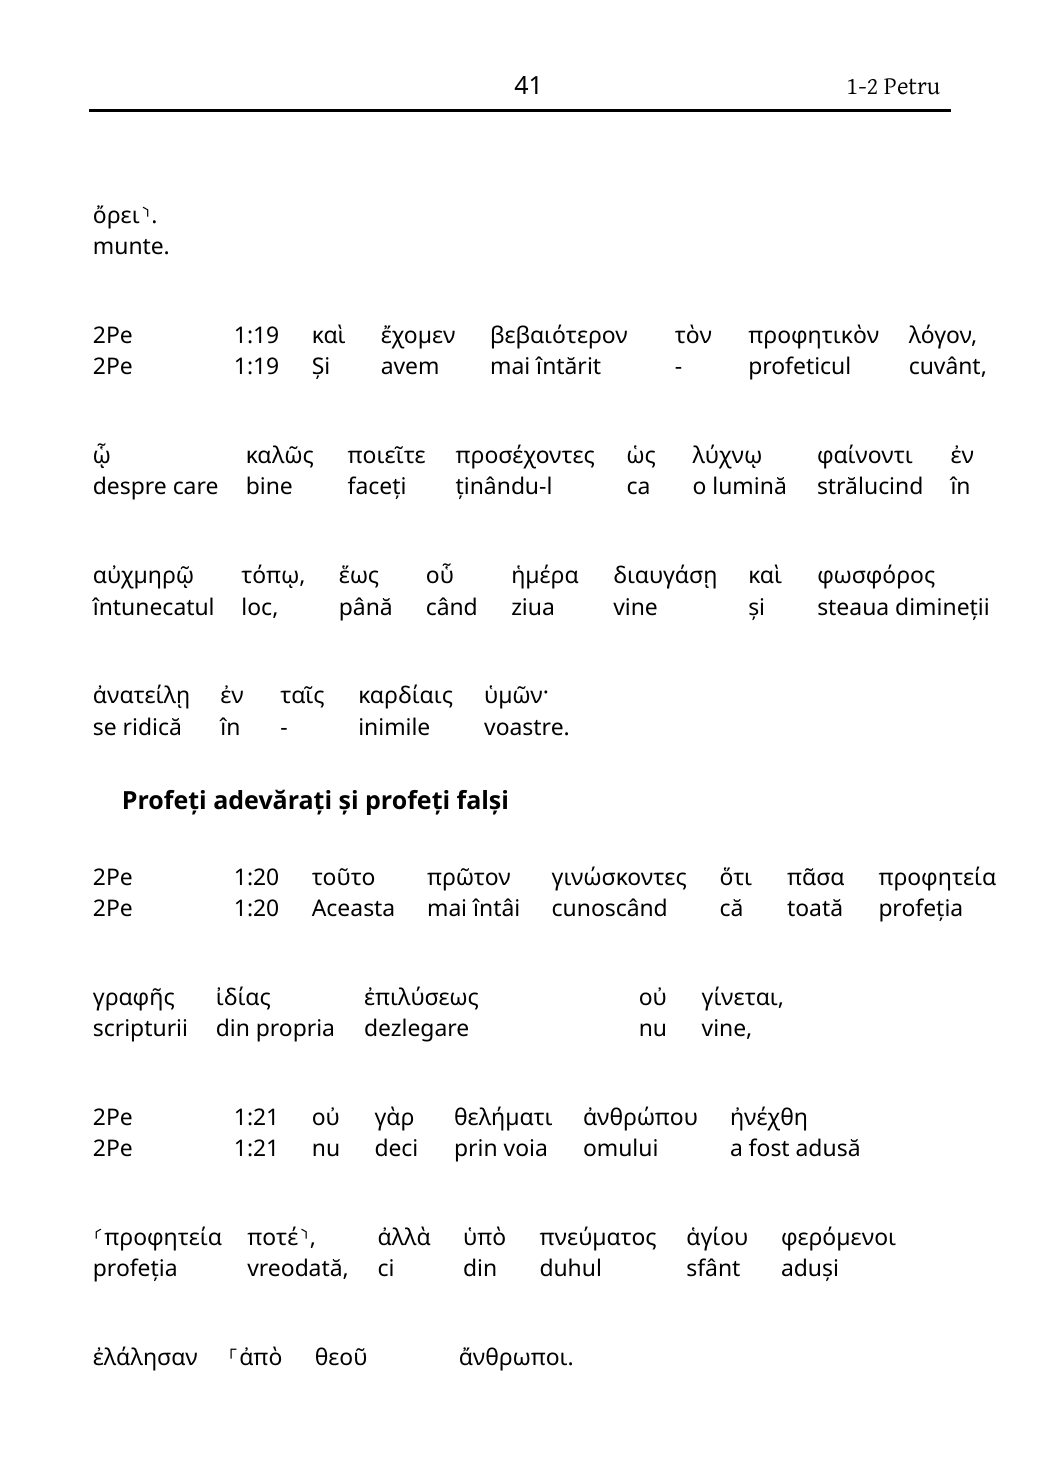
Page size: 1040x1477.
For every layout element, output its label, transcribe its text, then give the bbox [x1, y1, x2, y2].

table_cell se ridică [89, 711, 216, 742]
table_header [744, 528, 813, 559]
table_cell γὰρ [370, 1101, 450, 1132]
table_cell ὄρει⸃. [89, 199, 193, 230]
table_cell Și [308, 350, 376, 381]
table_header [230, 1070, 307, 1101]
table_cell οὐ [634, 981, 697, 1012]
table_cell ⸂προφητεία [89, 1221, 243, 1252]
table_header [777, 1190, 922, 1221]
table_cell φαίνοντι [813, 439, 946, 470]
table_cell prin voia [450, 1132, 579, 1163]
table_cell toată [783, 892, 874, 923]
table_header [455, 1310, 600, 1341]
table_cell și [744, 590, 813, 622]
table_header [241, 408, 343, 439]
table_cell ποιεῖτε [343, 439, 451, 470]
table_cell ποτέ⸃, [243, 1221, 373, 1252]
table_header [224, 1310, 310, 1341]
table_header [946, 408, 1006, 439]
table_cell ἐν [946, 439, 1006, 470]
table_cell ὡς [622, 439, 688, 470]
table_header [89, 1070, 229, 1101]
table_header [237, 528, 334, 559]
table_cell 2Pe [89, 861, 229, 892]
table_header [308, 1070, 370, 1101]
table_cell ἁγίου [682, 1221, 777, 1252]
table_header [211, 949, 360, 981]
table_header [480, 648, 594, 679]
table_cell 1:20 [230, 861, 307, 892]
table_cell profeticul [744, 350, 904, 381]
table_cell τὸν [670, 319, 744, 350]
table_cell inimile [354, 711, 480, 742]
table_header [688, 408, 813, 439]
table_header [89, 528, 237, 559]
table_cell ἐν [216, 679, 276, 711]
table_header [230, 288, 307, 319]
table_cell scripturii [89, 1012, 211, 1043]
table_header [715, 829, 783, 861]
table_header [682, 1190, 777, 1221]
table_cell ἐπιλύσεως [360, 981, 634, 1012]
table_cell πρῶτον [423, 861, 547, 892]
table_header [459, 1190, 535, 1221]
table_cell πᾶσα [783, 861, 874, 892]
table_cell 2Pe [89, 350, 229, 381]
table_cell nu [634, 1012, 697, 1043]
table_cell o lumină [688, 470, 813, 502]
table_cell voastre. [480, 711, 594, 742]
table_cell avem [376, 350, 486, 381]
table_header [421, 528, 507, 559]
table_cell 2Pe [89, 1132, 229, 1163]
table_cell ci [373, 1252, 459, 1283]
table_header [547, 829, 715, 861]
table_cell mai întâi [423, 892, 547, 923]
table_cell θελήματι [450, 1101, 579, 1132]
table_cell 1:20 [230, 892, 307, 923]
table_header [89, 829, 229, 861]
table_cell ⸀ἀπὸ [224, 1341, 310, 1372]
table_cell καρδίαις [354, 679, 480, 711]
table_header [360, 949, 634, 981]
subtitle Profeți adevărați și profeți falși [92, 783, 948, 817]
table_cell loc, [237, 590, 334, 622]
table_cell cunoscând [547, 892, 715, 923]
table_cell λόγον, [904, 319, 1011, 350]
table_cell 2Pe [89, 1101, 229, 1132]
table_header [89, 1190, 243, 1221]
table_cell ὅτι [715, 861, 783, 892]
table_header [308, 829, 423, 861]
table_header [634, 949, 697, 981]
table_cell vine [609, 590, 744, 622]
table_header [451, 408, 622, 439]
table_cell προφητικὸν [744, 319, 904, 350]
table_header [89, 408, 241, 439]
table_cell προσέχοντες [451, 439, 622, 470]
table_header [535, 1190, 682, 1221]
table_cell duhul [535, 1252, 682, 1283]
table_header [622, 408, 688, 439]
table_cell ἕως [335, 559, 421, 590]
table_cell φωσφόρος [813, 559, 1009, 590]
table_cell ταῖς [276, 679, 354, 711]
table_cell aduși [777, 1252, 922, 1283]
table_cell οὗ [421, 559, 507, 590]
table_header [216, 648, 276, 679]
table_cell ca [622, 470, 688, 502]
table_cell 1:21 [230, 1132, 307, 1163]
table_cell καὶ [744, 559, 813, 590]
table_header [89, 648, 216, 679]
table_cell ἔχομεν [376, 319, 486, 350]
table_cell προφητεία [874, 861, 1021, 892]
table_cell sfânt [682, 1252, 777, 1283]
table_cell ziua [507, 590, 609, 622]
table_cell ᾧ [89, 439, 241, 470]
table_header [744, 288, 904, 319]
table_cell ἡμέρα [507, 559, 609, 590]
table_cell 1:19 [230, 319, 307, 350]
table_cell 1:19 [230, 350, 307, 381]
table_cell până [335, 590, 421, 622]
table_cell steaua dimineții [813, 590, 1009, 622]
table_header [904, 288, 1011, 319]
table_cell 2Pe [89, 319, 229, 350]
table_header [813, 408, 946, 439]
table_cell ἀνθρώπου [579, 1101, 726, 1132]
table_cell - [276, 711, 354, 742]
table_header [276, 648, 354, 679]
table_header [373, 1190, 459, 1221]
table_cell deci [370, 1132, 450, 1163]
table_cell bine [241, 470, 343, 502]
table_cell θεοῦ [310, 1341, 454, 1372]
table_header [370, 1070, 450, 1101]
table_cell αὐχμηρῷ [89, 559, 237, 590]
table_header [230, 829, 307, 861]
table_cell întunecatul [89, 590, 237, 622]
table_cell καὶ [308, 319, 376, 350]
table_cell ἀλλὰ [373, 1221, 459, 1252]
table_cell ἠνέχθη [726, 1101, 883, 1132]
table_cell γραφῆς [89, 981, 211, 1012]
table_header [376, 288, 486, 319]
table_cell omului [579, 1132, 726, 1163]
table_header [89, 949, 211, 981]
table_header [310, 1310, 454, 1341]
table_cell φερόμενοι [777, 1221, 922, 1252]
table_cell Aceasta [308, 892, 423, 923]
table_header [335, 528, 421, 559]
table_cell πνεύματος [535, 1221, 682, 1252]
table_header [486, 288, 670, 319]
table_header [670, 288, 744, 319]
table_cell faceți [343, 470, 451, 502]
table_cell că [715, 892, 783, 923]
table_cell ἀνατείλῃ [89, 679, 216, 711]
table_header [726, 1070, 883, 1101]
table_header [697, 949, 810, 981]
table_cell 1:21 [230, 1101, 307, 1132]
table_cell ținându-l [451, 470, 622, 502]
table_cell βεβαιότερον [486, 319, 670, 350]
table_cell mai întărit [486, 350, 670, 381]
table_cell τόπῳ, [237, 559, 334, 590]
table_cell - [670, 350, 744, 381]
table_cell strălucind [813, 470, 946, 502]
table_cell cuvânt, [904, 350, 1011, 381]
table_header [783, 829, 874, 861]
table_header [609, 528, 744, 559]
table_cell γίνεται, [697, 981, 810, 1012]
table_cell vine, [697, 1012, 810, 1043]
table_cell οὐ [308, 1101, 370, 1132]
table_header [450, 1070, 579, 1101]
table_header [579, 1070, 726, 1101]
table_cell ἐλάλησαν [89, 1341, 223, 1372]
table_cell profeția [874, 892, 1021, 923]
table_header [423, 829, 547, 861]
table_cell munte. [89, 230, 193, 261]
table_cell vreodată, [243, 1252, 373, 1283]
table_header [89, 288, 229, 319]
table_header [343, 408, 451, 439]
table_cell ἰδίας [211, 981, 360, 1012]
table_header [308, 288, 376, 319]
table_cell când [421, 590, 507, 622]
table_header [354, 648, 480, 679]
table_cell profeția [89, 1252, 243, 1283]
table_cell τοῦτο [308, 861, 423, 892]
table_cell 2Pe [89, 892, 229, 923]
table_cell ὑμῶν· [480, 679, 594, 711]
table_cell din [459, 1252, 535, 1283]
table_cell διαυγάσῃ [609, 559, 744, 590]
table_header [89, 1310, 223, 1341]
table_cell nu [308, 1132, 370, 1163]
table_header [89, 168, 193, 199]
table_cell ὑπὸ [459, 1221, 535, 1252]
table_cell γινώσκοντες [547, 861, 715, 892]
table_cell ἄνθρωποι. [455, 1341, 600, 1372]
table_header [507, 528, 609, 559]
table_cell a fost adusă [726, 1132, 883, 1163]
table_header [813, 528, 1009, 559]
table_header [874, 829, 1021, 861]
table_header [243, 1190, 373, 1221]
table_cell καλῶς [241, 439, 343, 470]
table_cell în [216, 711, 276, 742]
table_cell din propria [211, 1012, 360, 1043]
table_cell despre care [89, 470, 241, 502]
table_cell λύχνῳ [688, 439, 813, 470]
table_cell în [946, 470, 1006, 502]
table_cell dezlegare [360, 1012, 634, 1043]
